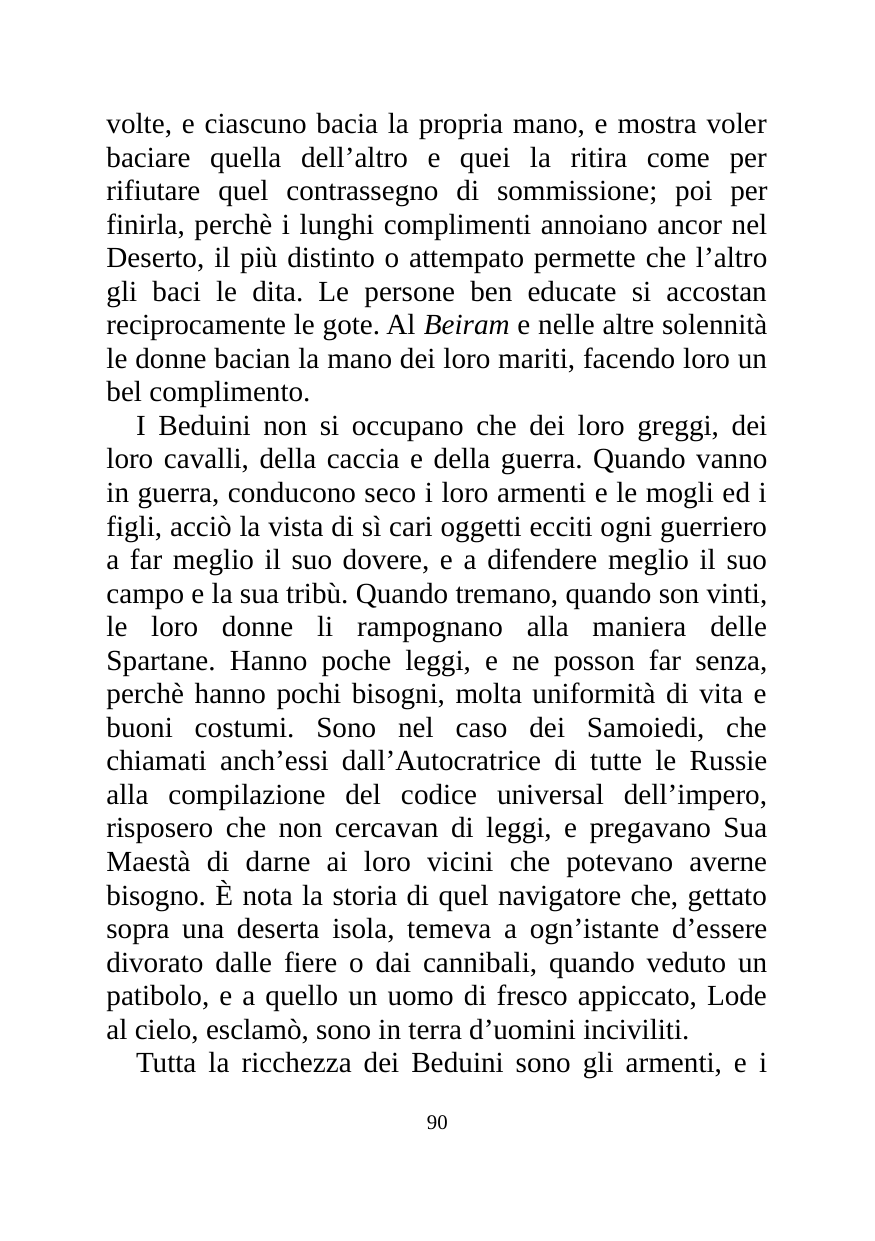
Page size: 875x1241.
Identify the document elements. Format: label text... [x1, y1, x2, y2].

text volte, e ciascuno bacia la propria mano, e mostra voler baciare quella dell’altro e quei la ritira come per rifiutare quel contrassegno di sommissione; poi per finirla, perchè i lunghi complimenti annoiano ancor nel Deserto, il più distinto o attempato permette che l’altro gli baci le dita. Le persone ben educate si accostan reciprocamente le gote. Al Beiram e nelle altre solennità le donne bacian la mano dei loro mariti, facendo loro un bel complimento. [106, 106, 768, 408]
text I Beduini non si occupano che dei loro greggi, dei loro cavalli, della caccia e della guerra. Quando vanno in guerra, conducono seco i loro armenti e le mogli ed i figli, acciò la vista di sì cari oggetti ecciti ogni guerriero a far meglio il suo dovere, e a difendere meglio il suo campo e la sua tribù. Quando tremano, quando son vinti, le loro donne li rampognano alla maniera delle Spartane. Hanno poche leggi, e ne posson far senza, perchè hanno pochi bisogni, molta uniformità di vita e buoni costumi. Sono nel caso dei Samoiedi, che chiamati anch’essi dall’Autocratrice di tutte le Russie alla compilazione del codice universal dell’impero, risposero che non cercavan di leggi, e pregavano Sua Maestà di darne ai loro vicini che potevano averne bisogno. È nota la storia di quel navigatore che, gettato sopra una deserta isola, temeva a ogn’istante d’essere divorato dalle fiere o dai cannibali, quando veduto un patibolo, e a quello un uomo di fresco appiccato, Lode al cielo, esclamò, sono in terra d’uomini inciviliti. [106, 408, 768, 1045]
text Tutta la ricchezza dei Beduini sono gli armenti, e i [106, 1045, 768, 1079]
